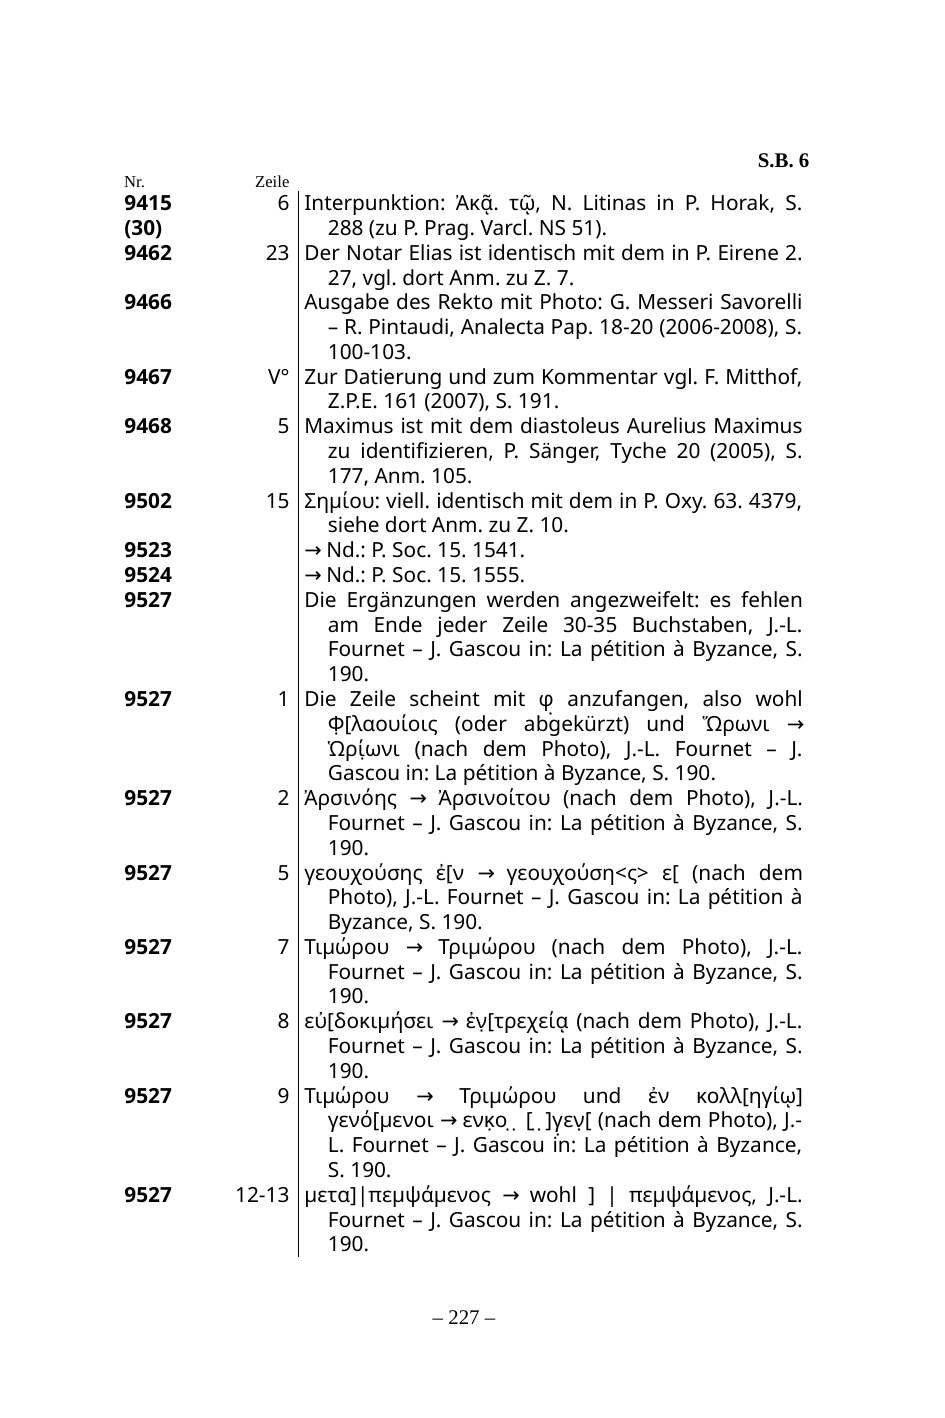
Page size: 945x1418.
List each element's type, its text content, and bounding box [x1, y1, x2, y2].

table_cell [207, 290, 298, 364]
table_cell 5 [207, 414, 298, 488]
table_cell 9527 [118, 1083, 207, 1182]
table_cell → Nd.: P. Soc. 15. 1541. [299, 538, 809, 563]
table_cell 9415 (30) [118, 191, 207, 240]
table_cell 9527 [118, 588, 207, 687]
table_cell Maximus ist mit dem diastoleus Aurelius Maximus zu identifizieren, P. Sänger, Tyche 20 (2005), S. 177, Anm. 105. [299, 414, 809, 488]
table_cell Zur Datierung und zum Kommentar vgl. F. Mitthof, Z.P.E. 161 (2007), S. 191. [299, 364, 809, 414]
table_cell 9 [207, 1083, 298, 1182]
table_cell Der Notar Elias ist identisch mit dem in P. Eirene 2. 27, vgl. dort Anm. zu Z. 7. [299, 240, 809, 290]
table_cell Τιμώρου → Τριμώρου (nach dem Photo), J.-L. Fournet – J. Gascou in: La pétition à Byzance, S. 190. [299, 935, 809, 1009]
table_cell 1 [207, 687, 298, 786]
table_cell 12-13 [207, 1183, 298, 1257]
table_cell 9527 [118, 687, 207, 786]
table_cell εὐ[δοκιμήσει → ἐν̣[τρεχείᾳ (nach dem Photo), J.-L. Fournet – J. Gascou in: La pétition à Byzance, S. 190. [299, 1009, 809, 1083]
table_cell 23 [207, 240, 298, 290]
table_cell Ἀρσινόης → Ἀρσινοίτου (nach dem Photo), J.-L. Fournet – J. Gascou in: La pétition à Byzance, S. 190. [299, 786, 809, 860]
table_cell Die Ergänzungen werden angezweifelt: es fehlen am Ende jeder Zeile 30-35 Buchstaben, J.-L. Fournet – J. Gascou in: La pétition à Byzance, S. 190. [299, 588, 809, 687]
table_cell 9527 [118, 1183, 207, 1257]
table_cell 9467 [118, 364, 207, 414]
table_cell γεουχούσης ἐ[ν → γεουχούση<ς> ε[ (nach dem Photo), J.-L. Fournet – J. Gascou in: La pétition à Byzance, S. 190. [299, 860, 809, 934]
table_cell Τιμώρου → Τριμώρου und ἐν κολλ[ηγίῳ] γενό[μενοι → ενκ̣ο ̣ ̣ [ ̣ ̣]γ̣εν̣[ (nach dem Photo), J.-L. Fournet – J. Gascou in: La pétition à Byzance, S. 190. [299, 1083, 809, 1182]
table_cell μετα]|πεμψάμενος → wohl ] | πεμψάμενος, J.-L. Fournet – J. Gascou in: La pétition à Byzance, S. 190. [299, 1183, 809, 1257]
table_cell Ausgabe des Rekto mit Photo: G. Messeri Savorelli – R. Pintaudi, Analecta Pap. 18-20 (2006-2008), S. 100-103. [299, 290, 809, 364]
table_cell Interpunktion: Ἀκᾷ. τῷ, N. Litinas in P. Horak, S. 288 (zu P. Prag. Varcl. NS 51). [299, 191, 809, 240]
table_cell 9462 [118, 240, 207, 290]
table_cell → Nd.: P. Soc. 15. 1555. [299, 563, 809, 587]
table_cell 9468 [118, 414, 207, 488]
table_cell 6 [207, 191, 298, 240]
table_cell 8 [207, 1009, 298, 1083]
table_cell 9527 [118, 1009, 207, 1083]
table_cell 9527 [118, 935, 207, 1009]
table_cell 9524 [118, 563, 207, 587]
table_cell 5 [207, 860, 298, 934]
table_cell Die Zeile scheint mit φ̣ anzufangen, also wohl Φ̣[λαουίοις (oder abgekürzt) und Ὥρωνι → Ὡρί̣ωνι (nach dem Photo), J.-L. Fournet – J. Gascou in: La pétition à Byzance, S. 190. [299, 687, 809, 786]
table_cell 9527 [118, 860, 207, 934]
table_cell 9527 [118, 786, 207, 860]
table_cell V° [207, 364, 298, 414]
table_cell 15 [207, 488, 298, 538]
table_cell [207, 563, 298, 587]
table_cell 2 [207, 786, 298, 860]
table_cell [207, 588, 298, 687]
table_cell [207, 538, 298, 563]
table_cell 9523 [118, 538, 207, 563]
table_cell 9466 [118, 290, 207, 364]
table_cell 7 [207, 935, 298, 1009]
table_cell Σημίου: viell. identisch mit dem in P. Oxy. 63. 4379, siehe dort Anm. zu Z. 10. [299, 488, 809, 538]
table_cell 9502 [118, 488, 207, 538]
